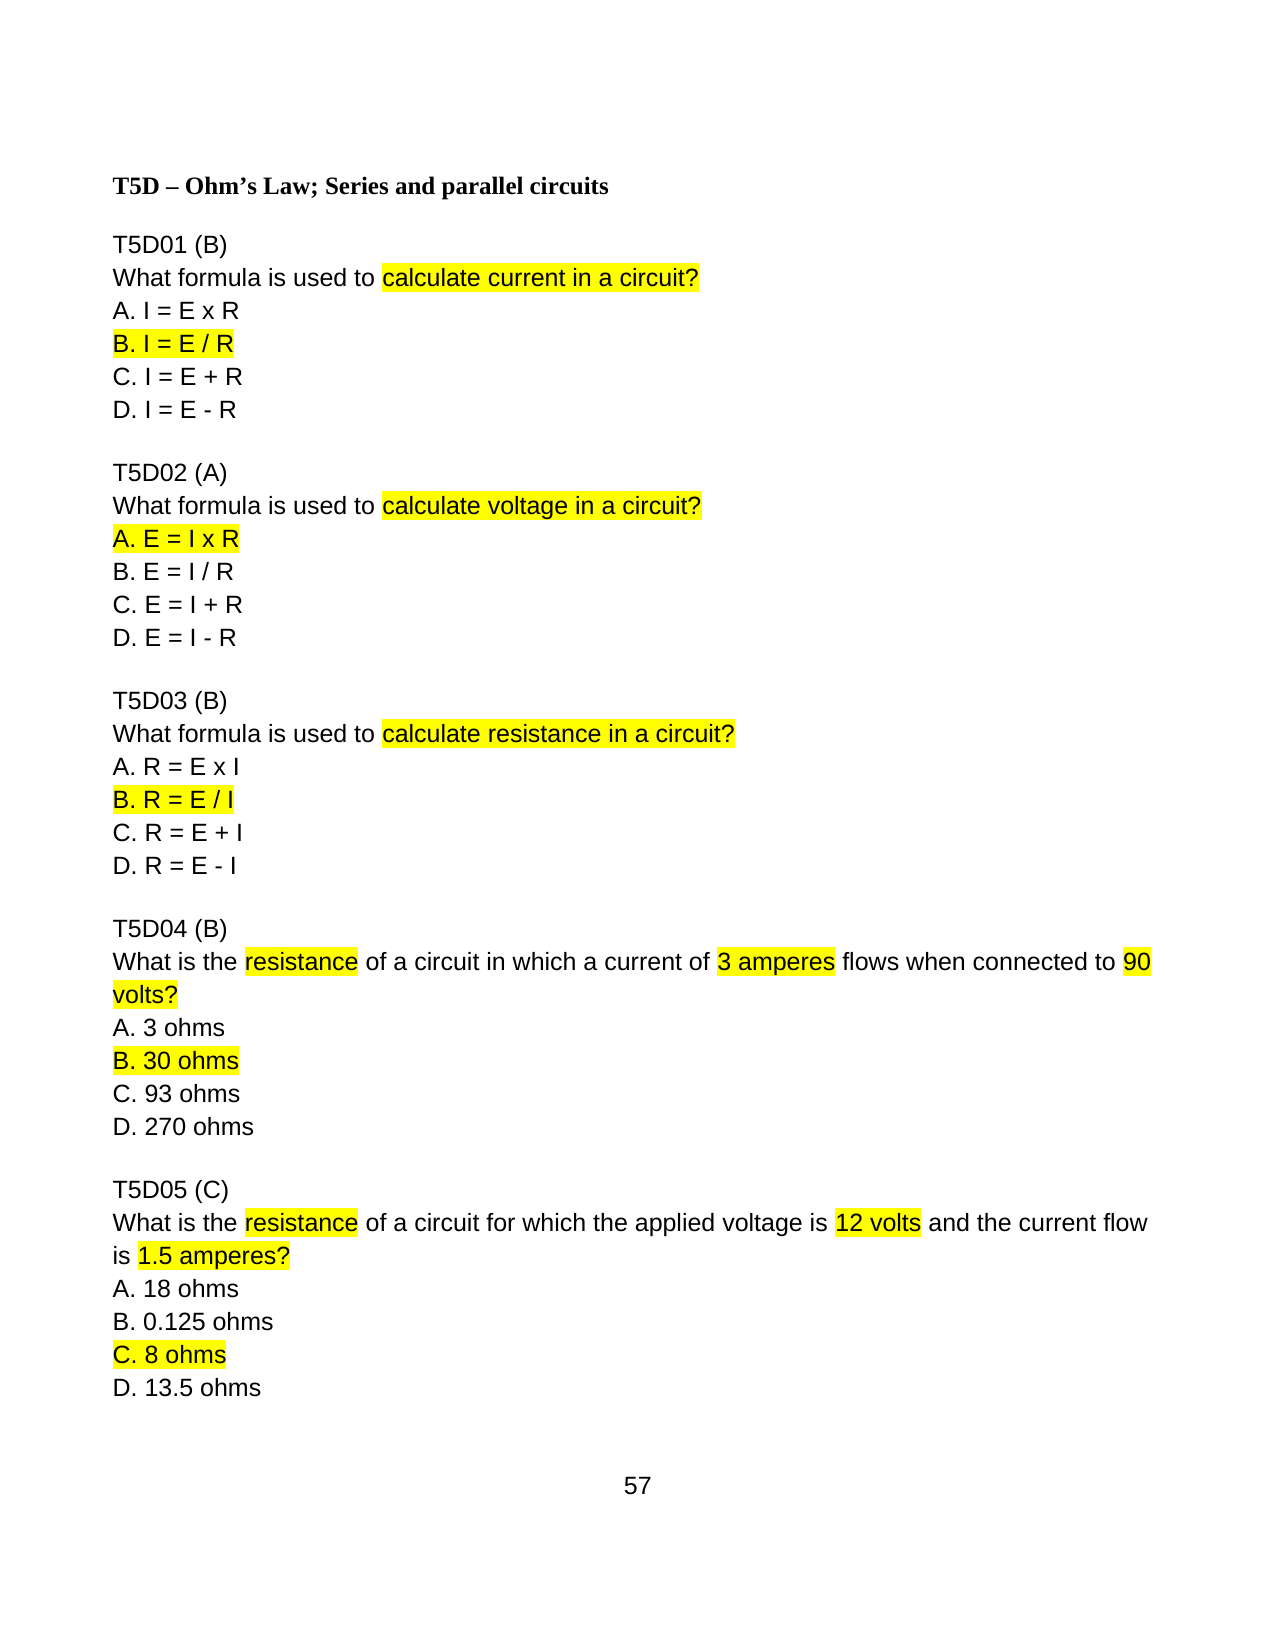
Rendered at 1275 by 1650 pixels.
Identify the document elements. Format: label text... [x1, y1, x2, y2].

text T5D03 (B) What formula is used to calculate resistance in a circuit? A. R = E x I B. R = E / I C. R = E + I D. R = E - I [112, 686, 1162, 880]
text T5D02 (A) What formula is used to calculate voltage in a circuit? A. E = I x R B. E = I / R C. E = I + R D. E = I - R [112, 458, 1162, 652]
text T5D04 (B) What is the resistance of a circuit in which a current of 3 amperes flows when connected to 90 volts? A. 3 ohms B. 30 ohms C. 93 ohms D. 270 ohms [112, 914, 1162, 1141]
text T5D05 (C) What is the resistance of a circuit for which the applied voltage is 12 volts and the current flow is 1.5 amperes? A. 18 ohms B. 0.125 ohms C. 8 ohms D. 13.5 ohms [112, 1175, 1162, 1402]
text T5D01 (B) What formula is used to calculate current in a circuit? A. I = E x R B. I = E / R C. I = E + R D. I = E - R [112, 230, 1162, 424]
subtitle T5D – Ohm’s Law; Series and parallel circuits [112, 171, 1162, 200]
